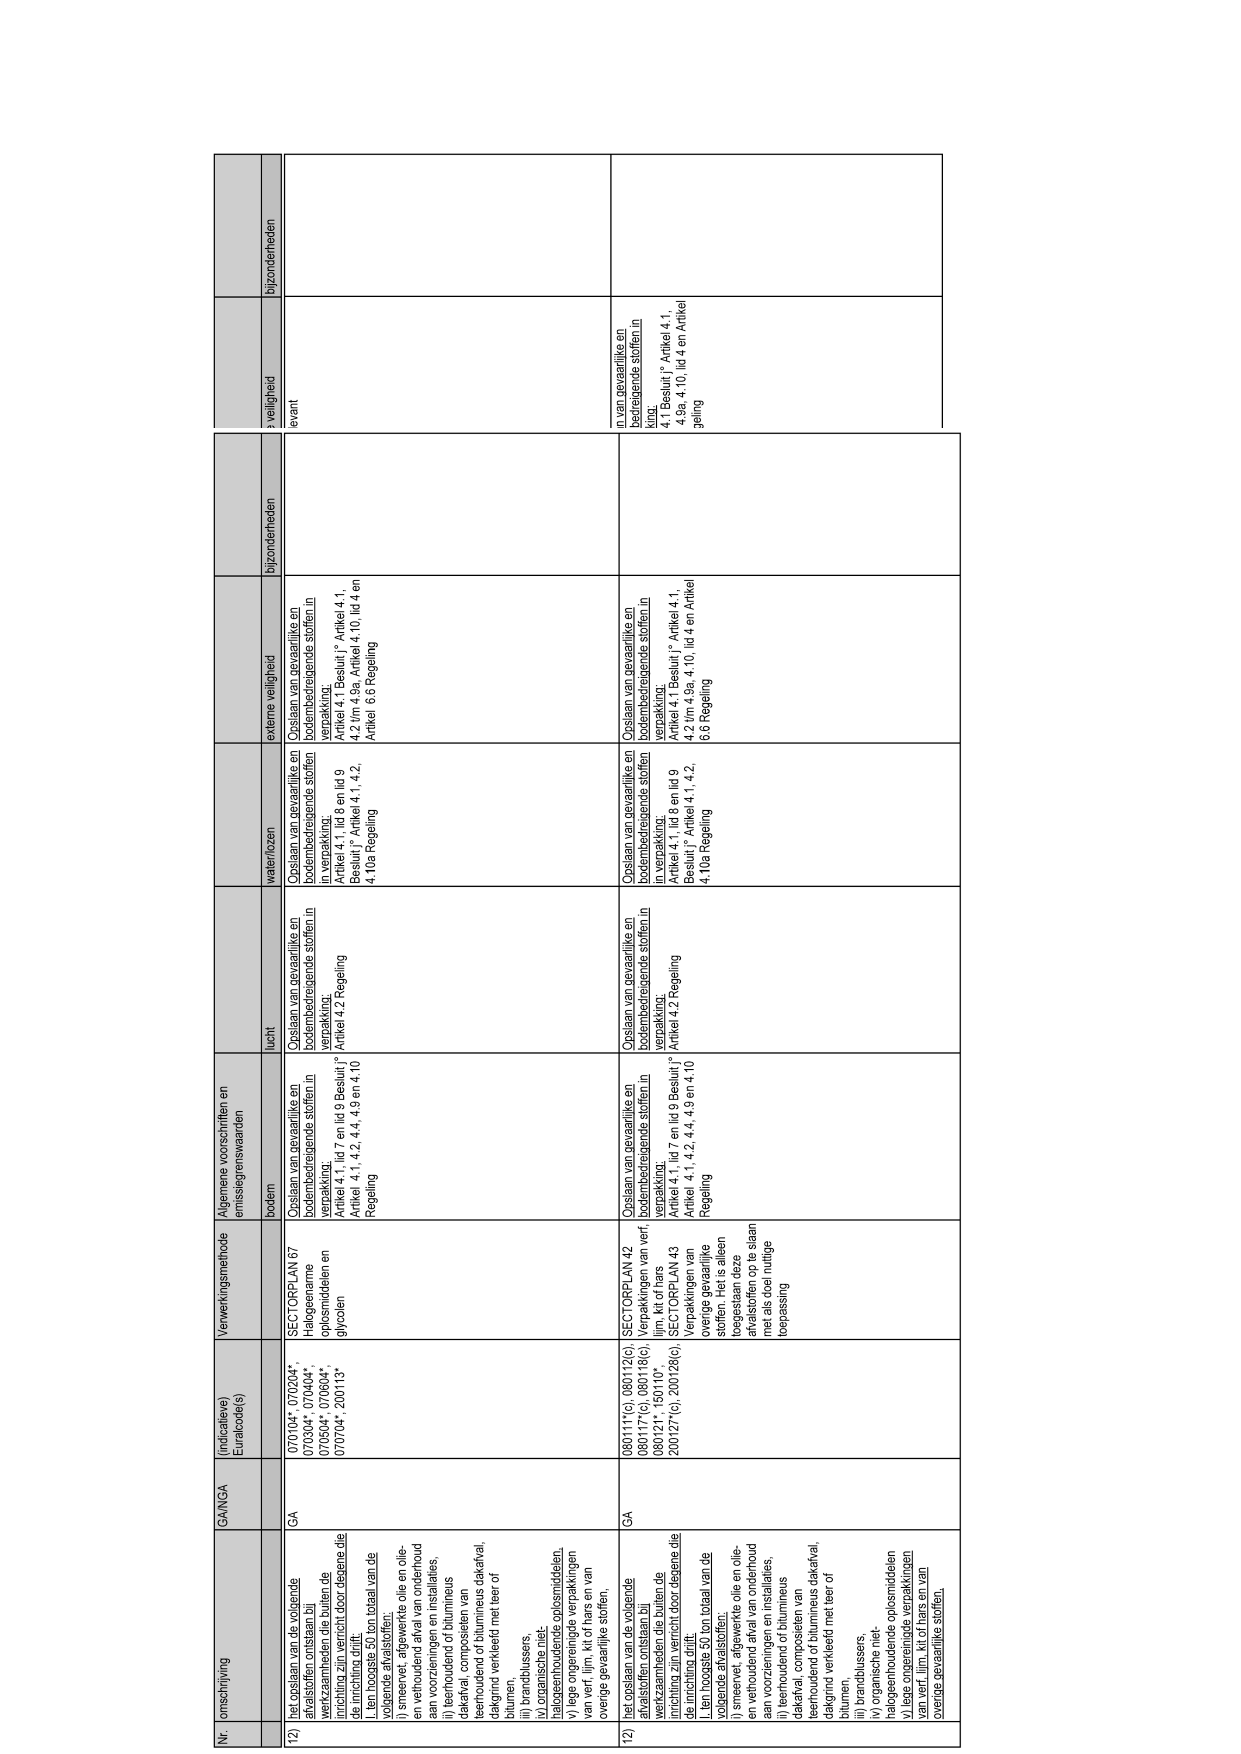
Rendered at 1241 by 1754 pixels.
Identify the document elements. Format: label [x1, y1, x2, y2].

picture [187, 150, 1099, 1754]
